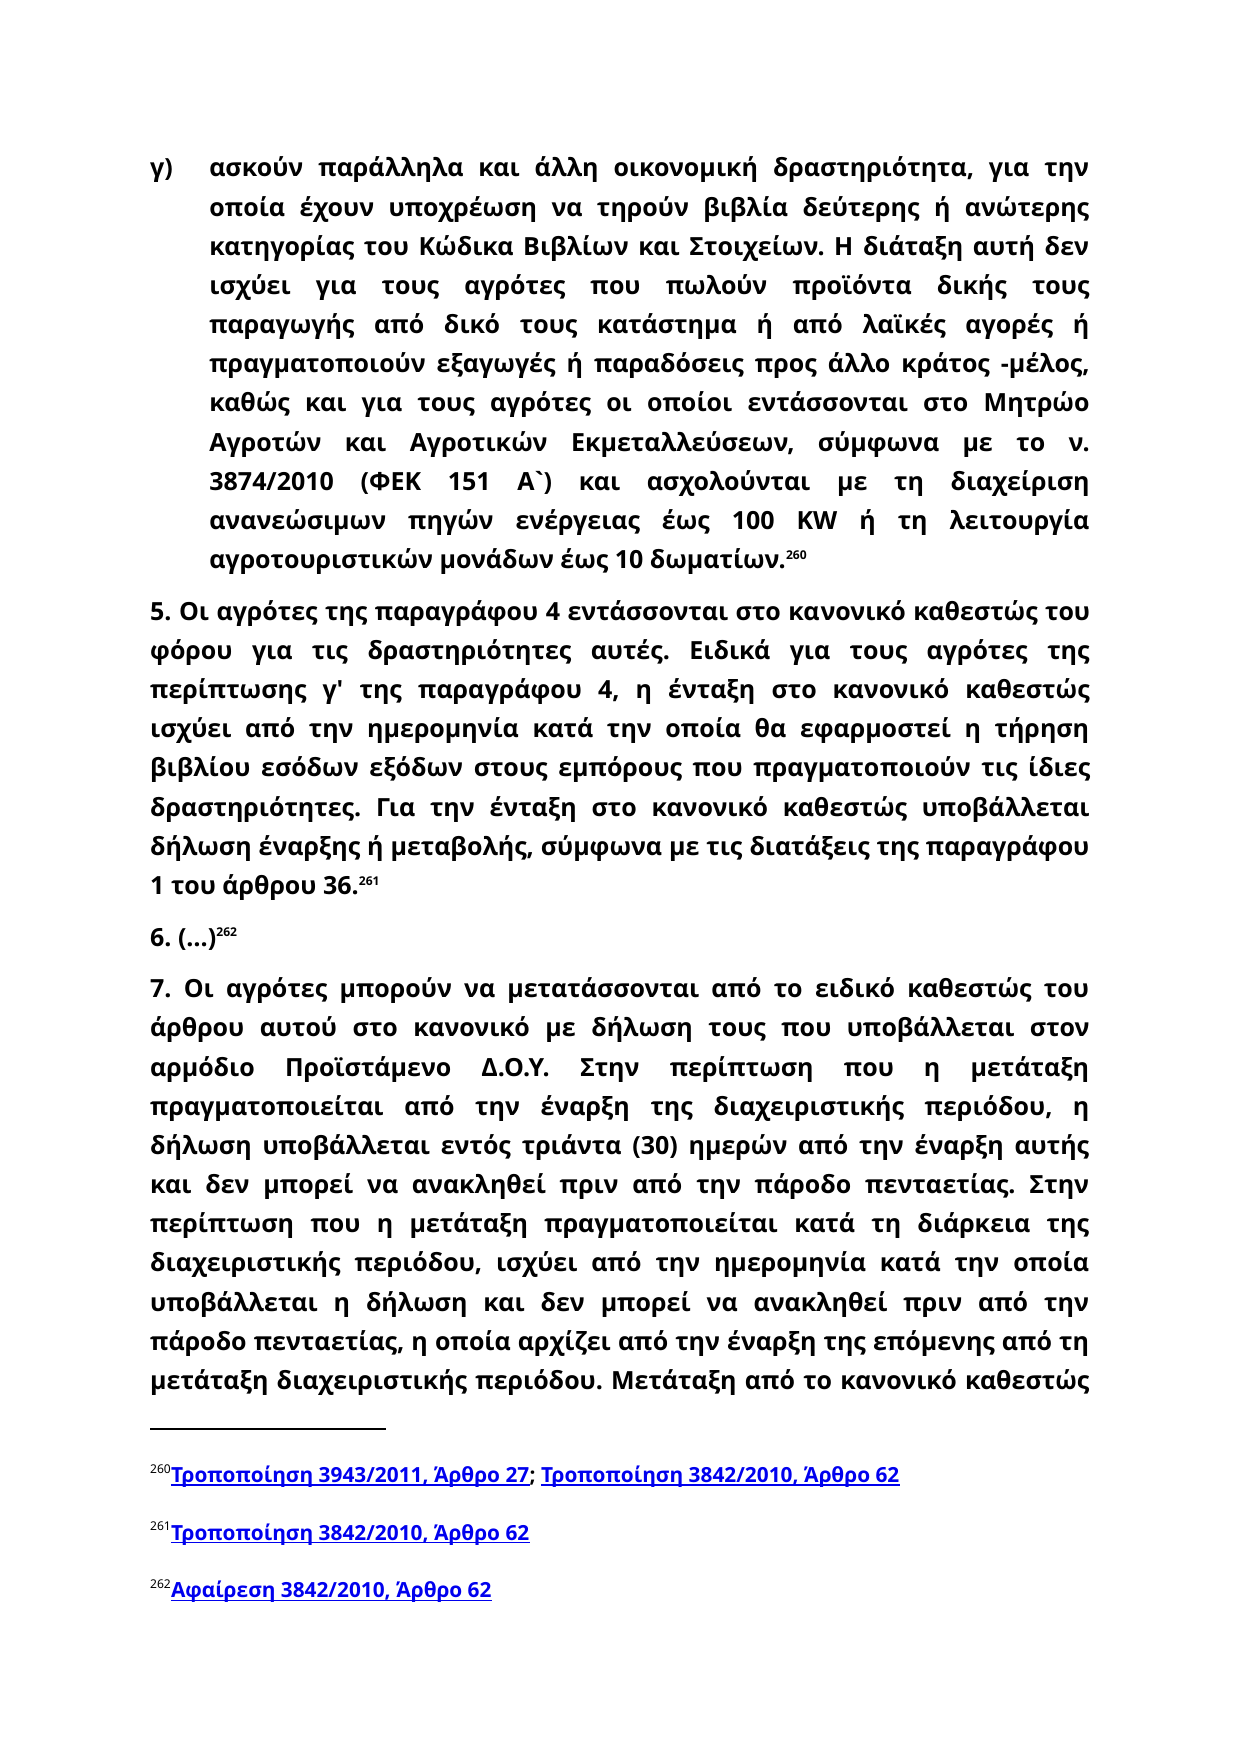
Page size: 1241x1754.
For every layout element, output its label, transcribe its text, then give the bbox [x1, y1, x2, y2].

text 6. (…) [150, 919, 1090, 953]
list γ) ασκούν παράλληλα και άλλη οικονομική δραστηριότητα, για την οποία έχουν υποχρέωση να τηρούν βιβλία δεύτερης ή ανώτερης κατηγορίας του Κώδικα Βιβλίων και Στοιχείων. Η διάταξη αυτή δεν ισχύει για τους αγρότες που πωλούν προϊόντα δικής τους παραγωγής από δικό τους κατάστημα ή από λαϊκές αγορές ή πραγματοποιούν εξαγωγές ή παραδόσεις προς άλλο κράτος -μέλος, καθώς και για τους αγρότες οι οποίοι εντάσσονται στο Μητρώο Αγροτών και Αγροτικών Εκμεταλλεύσεων, σύμφωνα με το ν. 3874/2010 (ΦΕΚ 151 Α`) και ασχολούνται με τη διαχείριση ανανεώσιμων πηγών ενέργειας έως 100 KW ή τη λειτουργία αγροτουριστικών μονάδων έως 10 δωματίων. [150, 150, 1090, 576]
text 5. Οι αγρότες της παραγράφου 4 εντάσσονται στο κα­νονικό καθεστώς του φόρου για τις δραστηριότητες αυτές. Ειδικά για τους αγρότες της περίπτωσης γ' της παρα­γράφου 4, η ένταξη στο κανονικό καθεστώς ισχύει από την ημερομηνία κατά την οποία θα εφαρμοστεί η τήρηση βιβλίου εσόδων εξόδων στους εμπόρους που πραγματο­ποιούν τις ίδιες δραστηριότητες. Για την ένταξη στο κανονικό καθεστώς υποβάλλεται δήλωση έναρξης ή μεταβολής, σύμφωνα με τις διατάξεις της παραγράφου 1 του άρθρου 36. [150, 593, 1090, 902]
text Τροποποίηση 3842/2010, Άρθρο 62 [150, 1518, 1090, 1546]
text Αφαίρεση 3842/2010, Άρθρο 62 [150, 1576, 1090, 1604]
text Τροποποίηση 3943/2011, Άρθρο 27; Τροποποίηση 3842/2010, Άρθρο 62 [150, 1460, 1090, 1489]
text 7. Οι αγρότες μπορούν να μετατάσσονται από το ειδικό καθεστώς του άρθρου αυτού στο κανονικό με δήλωση τους που υποβάλλεται στον αρμόδιο Προϊστάμενο Δ.Ο.Υ. Στην περίπτωση που η μετάταξη πραγματοποιείται από την έναρξη της διαχειριστικής περιόδου, η δήλωση υποβάλλεται εντός τριάντα (30) ημερών από την έναρξη αυτής και δεν μπορεί να ανακληθεί πριν από την πάροδο πενταετίας. Στην περίπτωση που η μετάταξη πραγματοποιείται κατά τη διάρκεια της διαχειριστικής περιόδου, ισχύει από την ημερομηνία κατά την οποία υποβάλλεται η δήλωση και δεν μπορεί να ανακληθεί πριν από την πάροδο πενταετίας, η οποία αρχίζει από την έναρξη της επόμενης από τη μετάταξη διαχειριστικής περιόδου. Μετάταξη από το κανονικό καθεστώς [150, 971, 1090, 1397]
